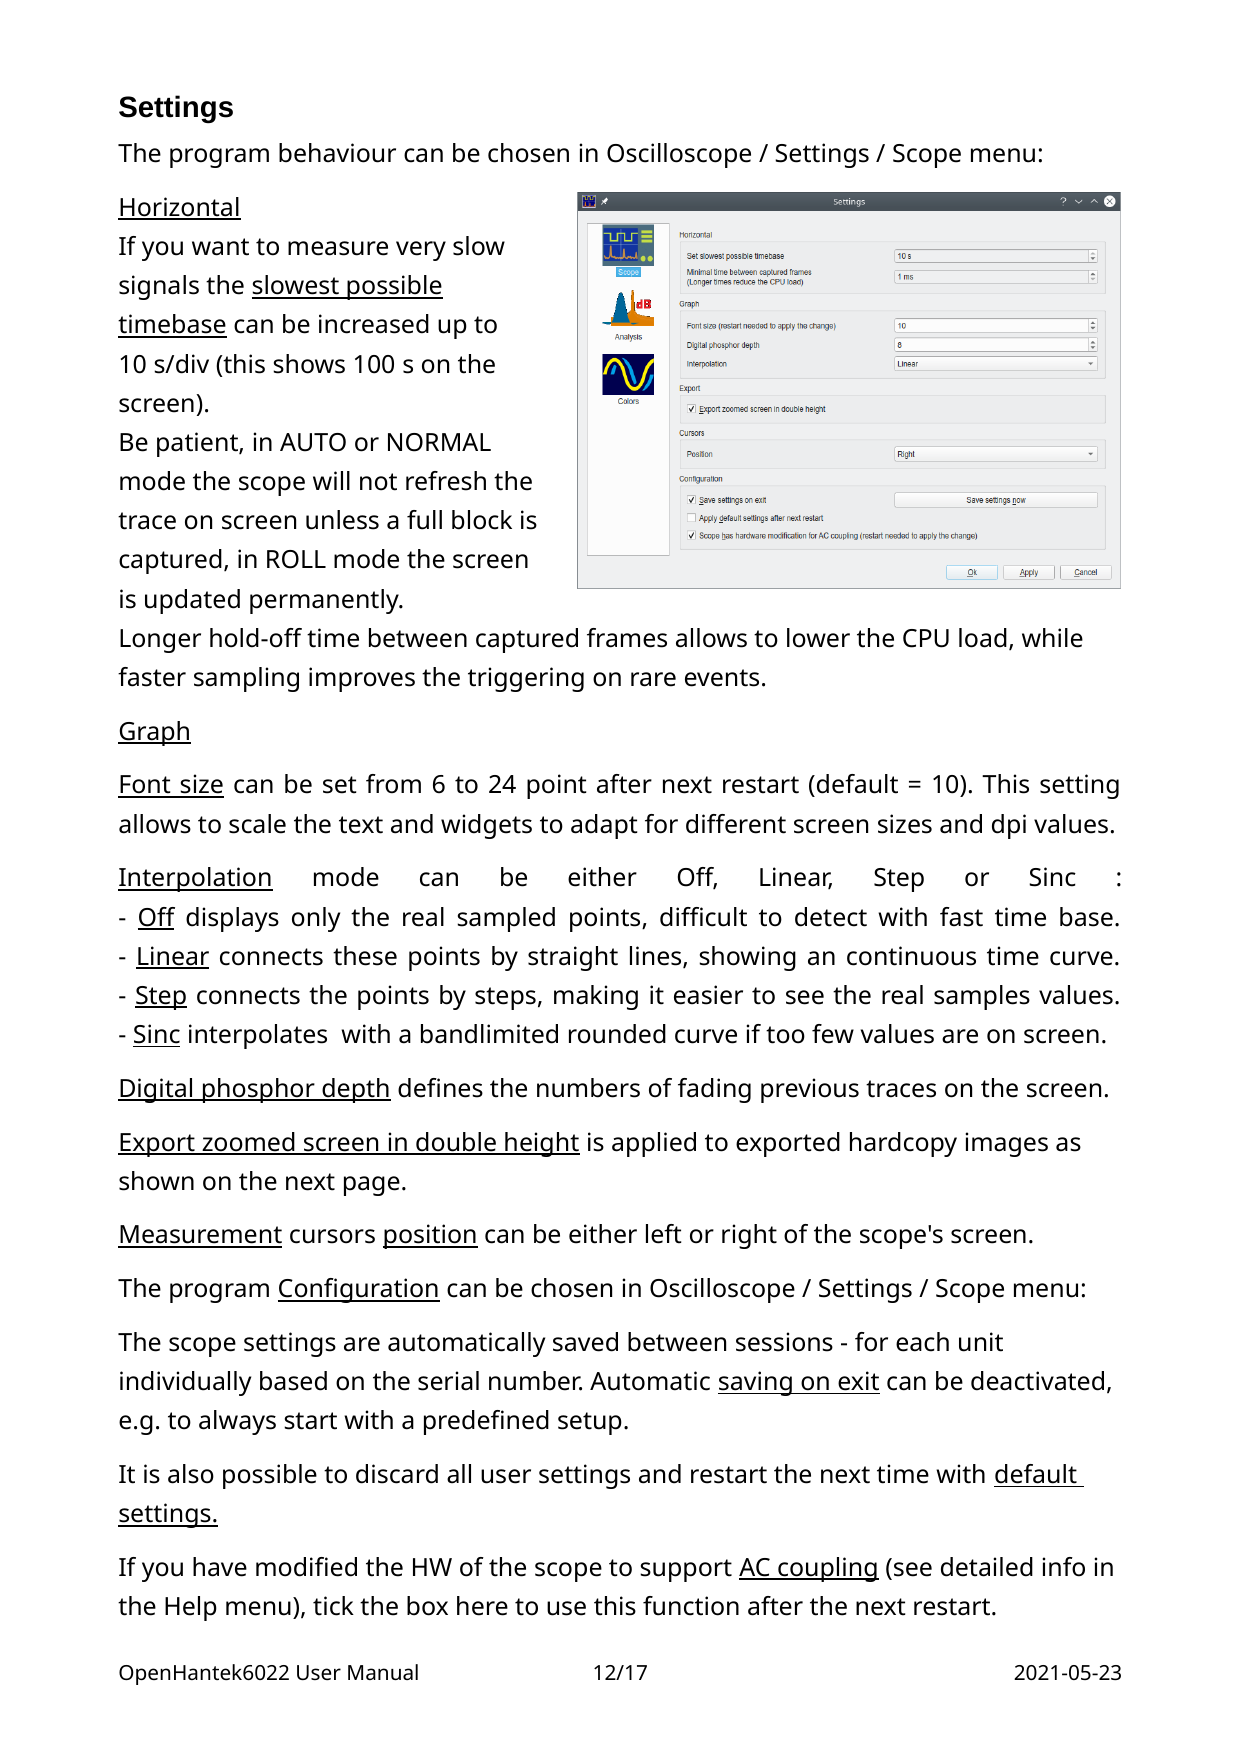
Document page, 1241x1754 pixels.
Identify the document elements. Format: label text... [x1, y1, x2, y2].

subtitle If you have modified the HW of the scope to support AC coupling (see detailed info in the Help menu), tick the box here to use this function after the next restart. [118, 1549, 1122, 1623]
subtitle Settings [118, 89, 1122, 123]
subtitle The scope settings are automatically saved between sessions - for each unit individually based on the serial number. Automatic saving on exit can be deactivated, e.g. to always start with a predefined setup. [118, 1324, 1122, 1437]
subtitle The program Configuration can be chosen in Oscilloscope / Settings / Scope menu: [118, 1271, 1122, 1305]
subtitle Horizontal If you want to measure very slow signals the slowest possible timebase can be increased up to 10 s/div (this shows 100 s on the screen). Be patient, in AUTO or NORMAL mode the scope will not refresh the trace on screen unless a full block is captured, in ROLL mode the screen is updated permanently. Longer hold-off time between captured frames allows to lower the CPU load, while faster sampling improves the triggering on rare events. [118, 189, 1122, 694]
subtitle Export zoomed screen in double height is applied to exported hardcopy images as shown on the next page. [118, 1124, 1122, 1197]
subtitle Graph [118, 713, 1122, 747]
subtitle The program behaviour can be chosen in Oscilloscope / Settings / Scope menu: [118, 136, 1122, 170]
picture [577, 192, 1121, 589]
subtitle Digital phosphor depth defines the numbers of fading previous traces on the screen. [118, 1070, 1122, 1104]
subtitle Interpolation mode can be either Off, Linear, Step or Sinc : - Off displays only the real sampled points, difficult to detect with fast time base. - Linear connects these points by straight lines, showing an continuous time curve. - Step connects the points by steps, making it easier to see the real samples values. - Sinc interpolates with a bandlimited rounded curve if too few values are on screen. [118, 860, 1122, 1051]
subtitle Font size can be set from 6 to 24 point after next restart (default = 10). This setting allows to scale the text and widgets to adapt for different screen sizes and dpi values. [118, 767, 1122, 840]
subtitle It is also possible to discard all user settings and restart the next time with default settings. [118, 1457, 1122, 1530]
subtitle Measurement cursors position can be either left or right of the scope's screen. [118, 1217, 1122, 1251]
